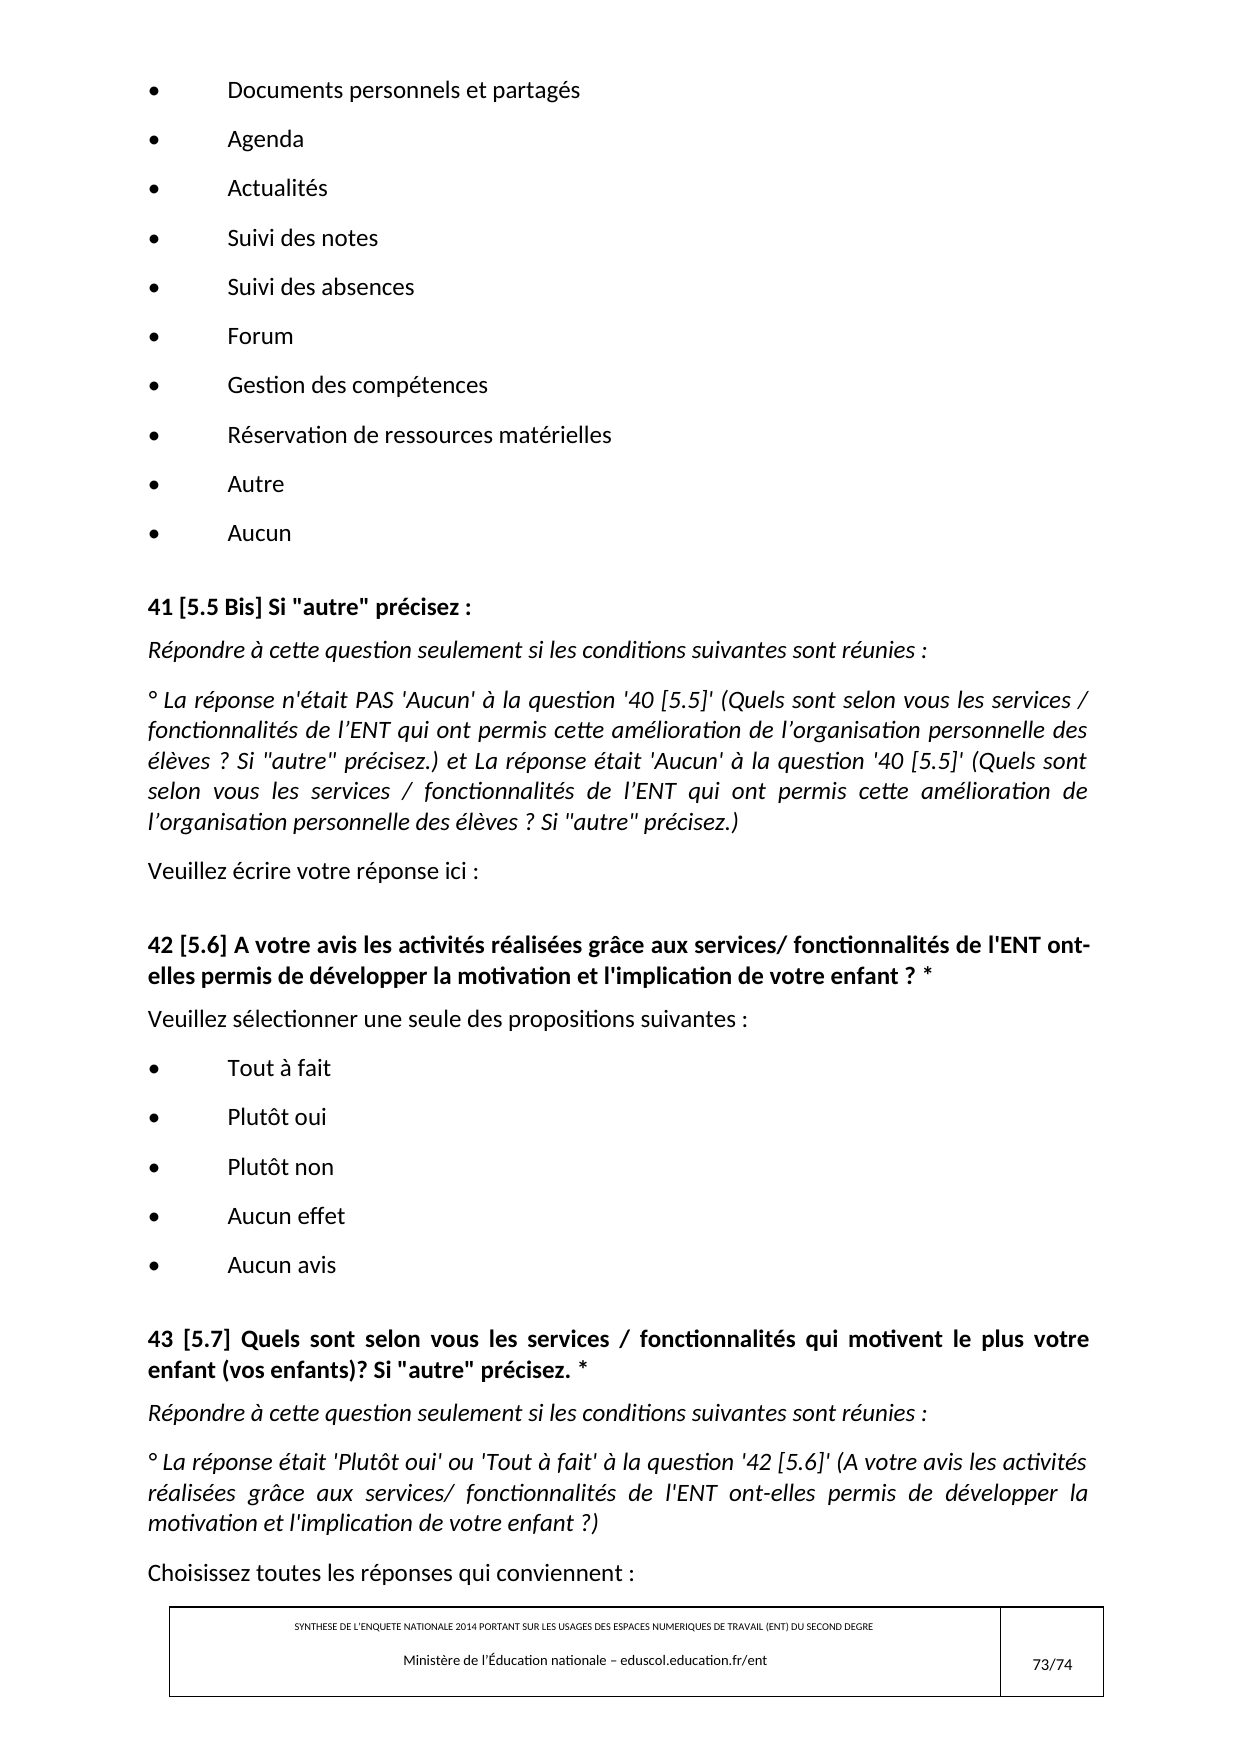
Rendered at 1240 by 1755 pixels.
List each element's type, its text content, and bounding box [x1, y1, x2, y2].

text • Aucun avis [148, 1249, 1092, 1280]
text ° La réponse n'était PAS 'Aucun' à la question '40 [5.5]' (Quels sont selon vous les services / fonctionnalités de l’ENT qui ont permis cette amélioration de l’organisation personnelle des élèves ? Si "autre" précisez.) et La réponse était 'Aucun' à la question '40 [5.5]' (Quels sont selon vous les services / fonctionnalités de l’ENT qui ont permis cette amélioration de l’organisation personnelle des élèves ? Si "autre" précisez.) [148, 684, 1092, 836]
text • Suivi des absences [148, 271, 1092, 301]
text • Plutôt non [148, 1151, 1092, 1181]
text • Suivi des notes [148, 222, 1092, 252]
text Choisissez toutes les réponses qui conviennent : [148, 1557, 1092, 1587]
text • Autre [148, 468, 1092, 498]
text Répondre à cette question seulement si les conditions suivantes sont réunies : [148, 634, 1092, 665]
text ° La réponse était 'Plutôt oui' ou 'Tout à fait' à la question '42 [5.6]' (A votre avis les activités réalisées grâce aux services/ fonctionnalités de l'ENT ont-elles permis de développer la motivation et l'implication de votre enfant ?) [148, 1446, 1092, 1538]
text 43 [5.7] Quels sont selon vous les services / fonctionnalités qui motivent le plus votre enfant (vos enfants)? Si "autre" précisez. * [148, 1324, 1092, 1385]
text • Réservation de ressources matérielles [148, 419, 1092, 449]
text • Aucun effet [148, 1200, 1092, 1231]
text 42 [5.6] A votre avis les activités réalisées grâce aux services/ fonctionnalités de l'ENT ont-elles permis de développer la motivation et l'implication de votre enfant ? * [148, 929, 1092, 991]
text • Aucun [148, 517, 1092, 548]
text • Forum [148, 320, 1092, 351]
text Veuillez écrire votre réponse ici : [148, 855, 1092, 886]
text • Documents personnels et partagés [148, 74, 1092, 104]
text Veuillez sélectionner une seule des propositions suivantes : [148, 1003, 1092, 1033]
text • Actualités [148, 172, 1092, 203]
text Répondre à cette question seulement si les conditions suivantes sont réunies : [148, 1397, 1092, 1428]
text • Gestion des compétences [148, 369, 1092, 400]
text 41 [5.5 Bis] Si "autre" précisez : [148, 592, 1092, 622]
text • Agenda [148, 123, 1092, 154]
text • Tout à fait [148, 1052, 1092, 1083]
text • Plutôt oui [148, 1102, 1092, 1132]
